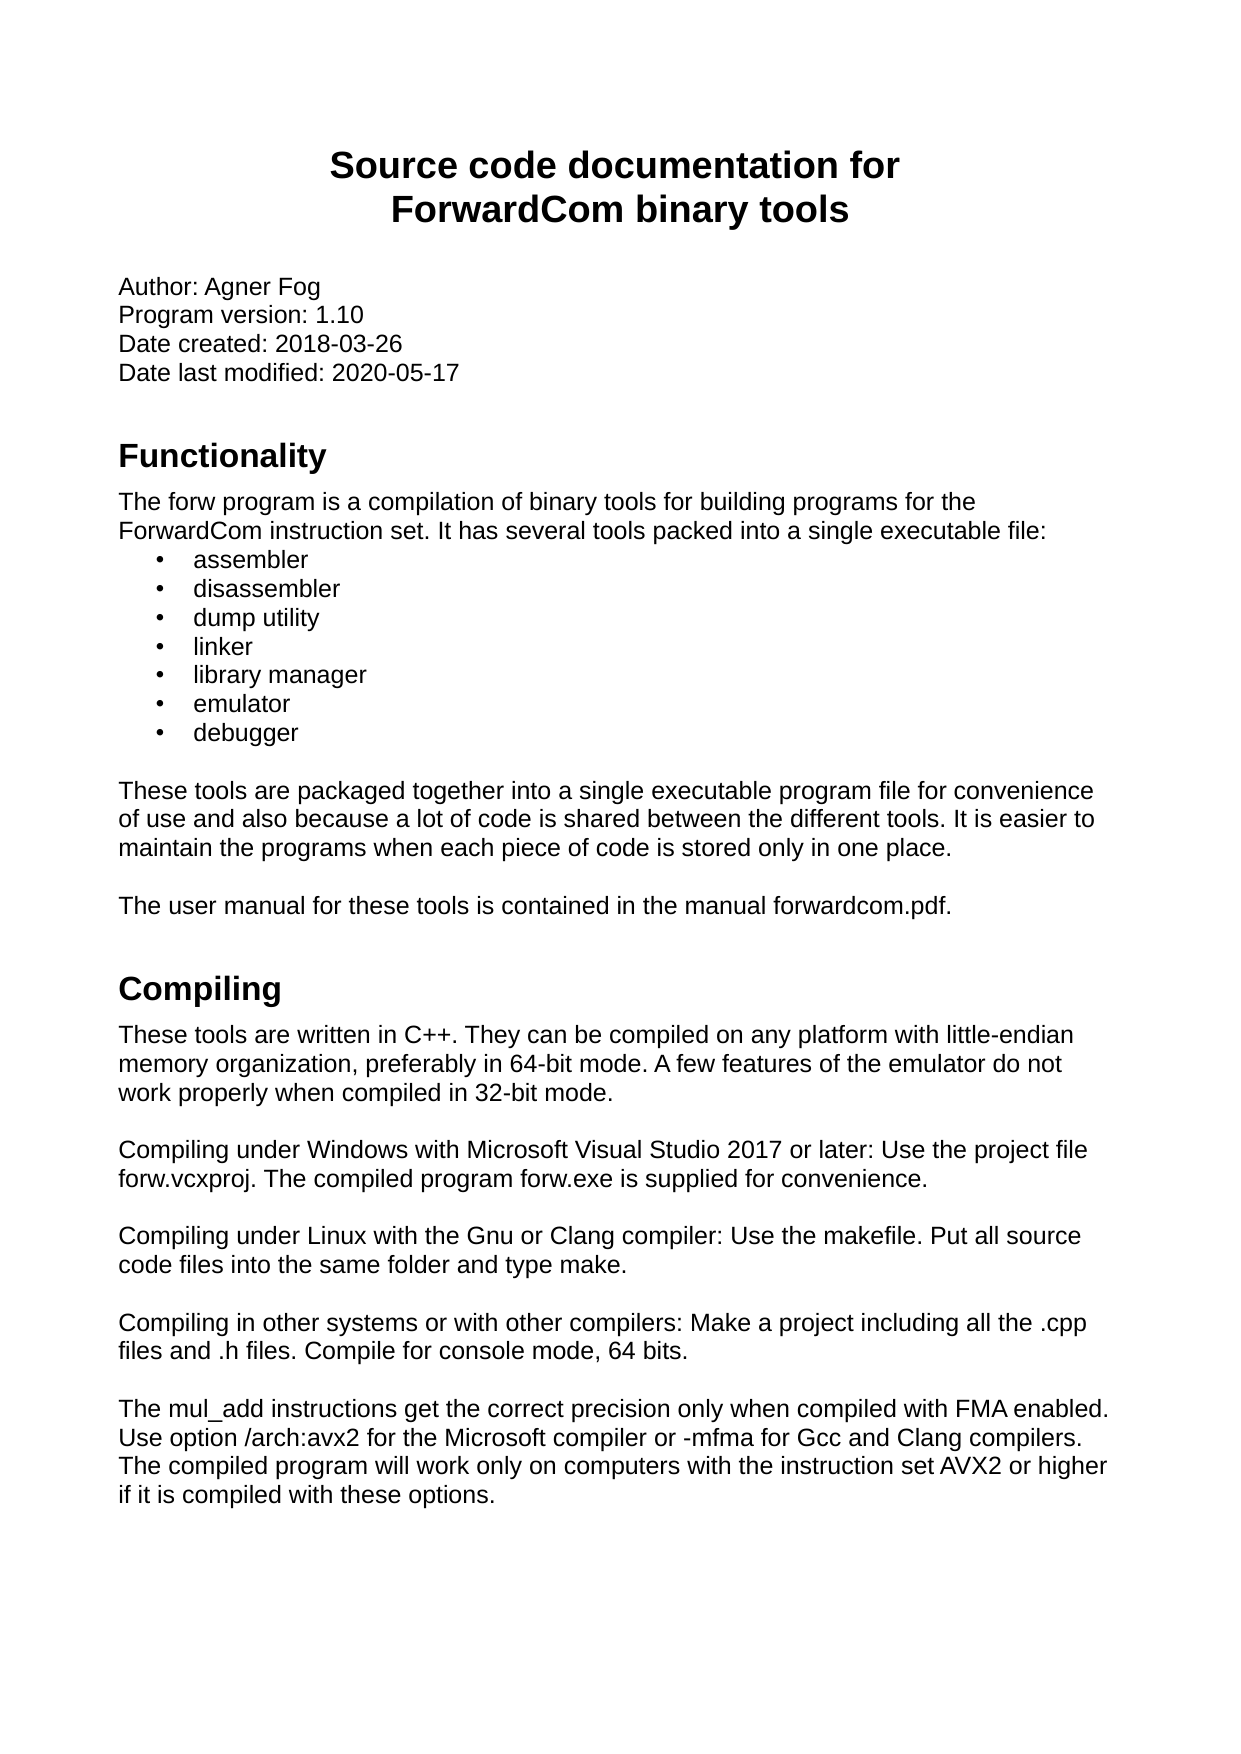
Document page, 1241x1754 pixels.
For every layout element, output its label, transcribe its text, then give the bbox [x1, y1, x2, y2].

text The user manual for these tools is contained in the manual forwardcom.pdf. [118, 891, 1122, 919]
text These tools are packaged together into a single executable program file for convenience of use and also because a lot of code is shared between the different tools. It is easier to maintain the programs when each piece of code is stored only in one place. [118, 776, 1122, 862]
list assembler [156, 545, 1122, 574]
text Program version: 1.10 [118, 300, 1122, 329]
text Date last modified: 2020-05-17 [118, 358, 1122, 387]
list disassembler [156, 574, 1122, 603]
subtitle Functionality [118, 436, 1122, 475]
list dump utility [156, 603, 1122, 631]
text Compiling under Windows with Microsoft Visual Studio 2017 or later: Use the project file forw.vcxproj. The compiled program forw.exe is supplied for convenience. [118, 1135, 1122, 1193]
subtitle Compiling [118, 969, 1122, 1008]
text These tools are written in C++. They can be compiled on any platform with little-endian memory organization, preferably in 64-bit mode. A few features of the emulator do not work properly when compiled in 32-bit mode. [118, 1020, 1122, 1106]
text The mul_add instructions get the correct precision only when compiled with FMA enabled. Use option /arch:avx2 for the Microsoft compiler or -mfma for Gcc and Clang compilers. The compiled program will work only on computers with the instruction set AVX2 or higher if it is compiled with these options. [118, 1394, 1122, 1509]
text Compiling in other systems or with other compilers: Make a project including all the .cpp files and .h files. Compile for console mode, 64 bits. [118, 1308, 1122, 1365]
list linker [156, 631, 1122, 660]
text Author: Agner Fog [118, 272, 1122, 300]
text Date created: 2018-03-26 [118, 329, 1122, 358]
list library manager [156, 660, 1122, 689]
text The forw program is a compilation of binary tools for building programs for the ForwardCom instruction set. It has several tools packed into a single executable file: [118, 487, 1122, 545]
text Compiling under Linux with the Gnu or Clang compiler: Use the makefile. Put all source code files into the same folder and type make. [118, 1221, 1122, 1279]
list debugger [156, 718, 1122, 747]
subtitle Source code documentation for ForwardCom binary tools [118, 143, 1122, 230]
list emulator [156, 689, 1122, 718]
